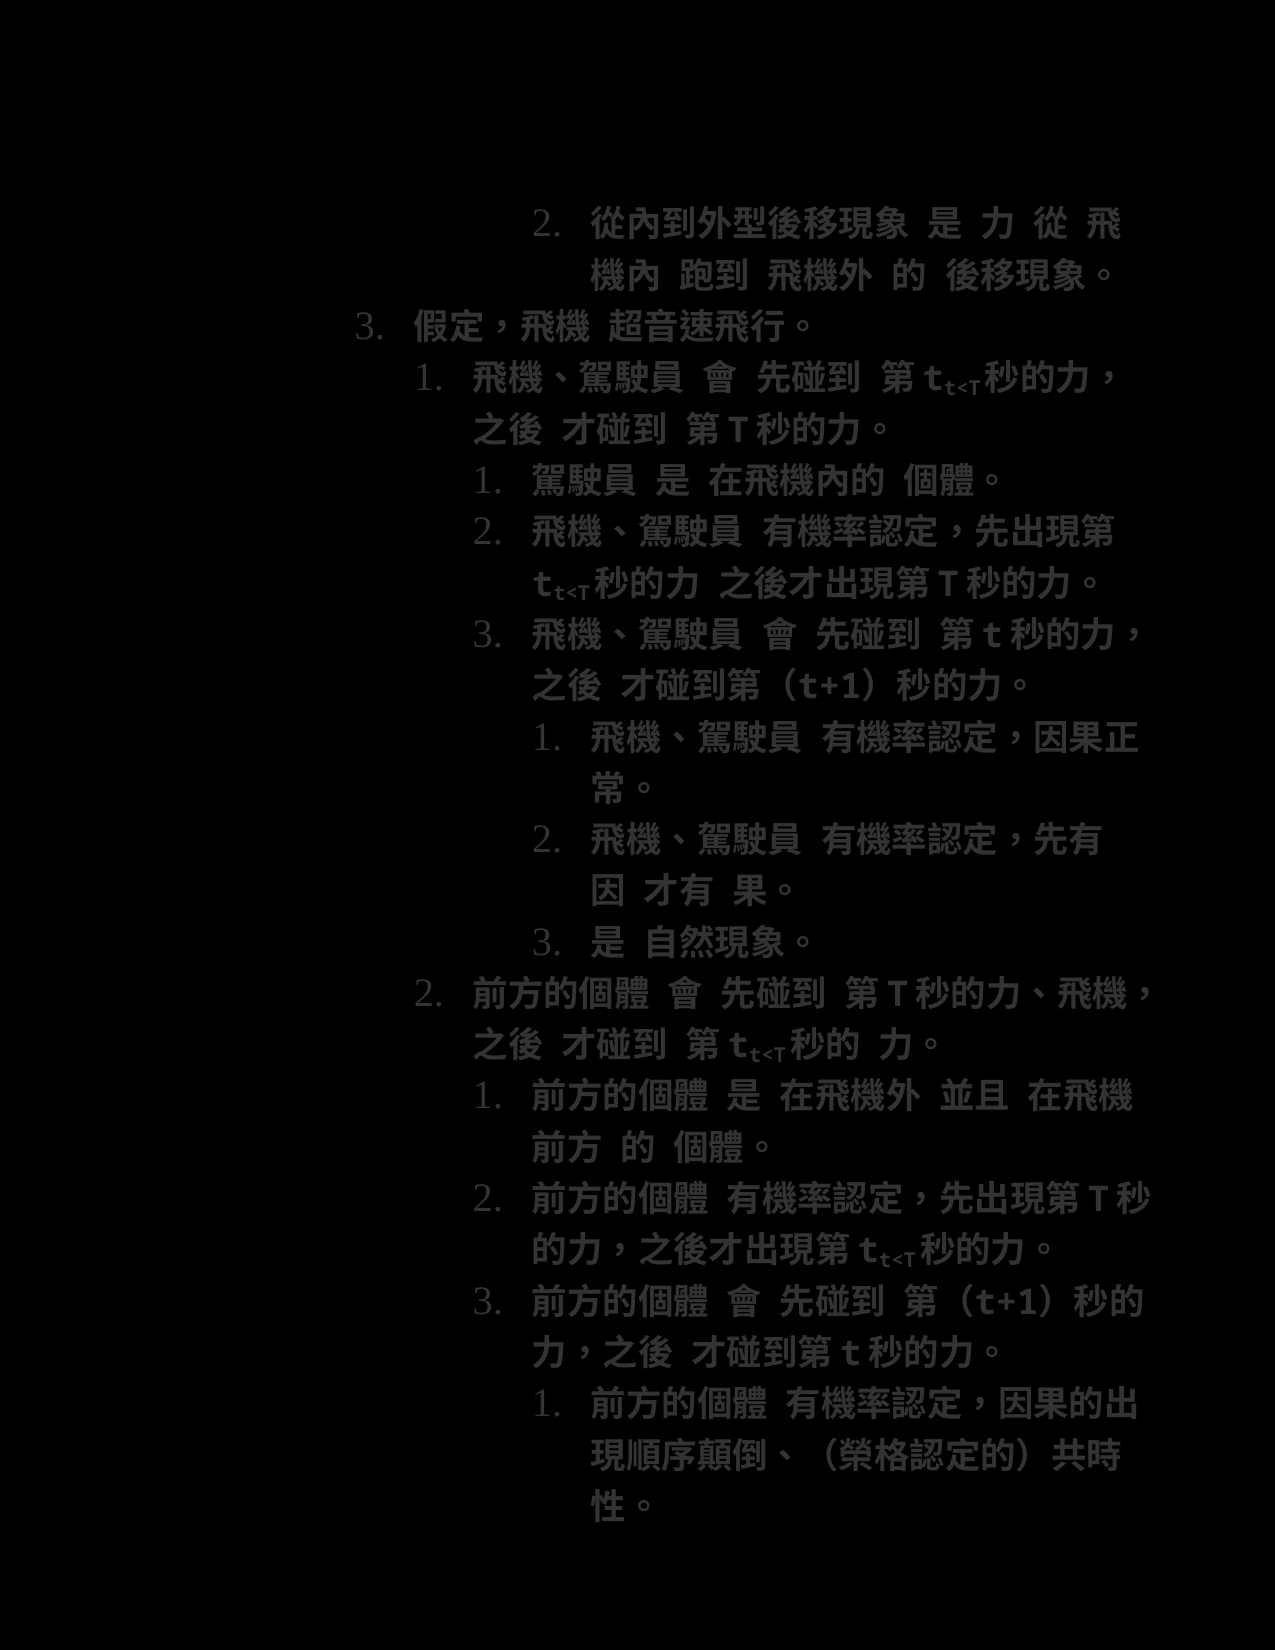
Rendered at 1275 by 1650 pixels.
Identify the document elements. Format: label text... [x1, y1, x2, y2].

list 飛機、駕駛員 有機率認定，先有 因 才有 果。 [532, 811, 1157, 914]
list 從內到外型後移現象 是 力 從 飛機內 跑到 飛機外 的 後移現象。 [532, 196, 1157, 298]
list 飛機、駕駛員 會 先碰到 第t秒的力，之後 才碰到第（t+1）秒的力。 [472, 606, 1157, 709]
list 前方的個體 有機率認定，先出現第T秒的力，之後才出現第tt<T秒的力。 [472, 1170, 1157, 1273]
list 前方的個體 有機率認定，因果的出現順序顛倒、（榮格認定的）共時性。 [532, 1376, 1157, 1529]
list 飛機、駕駛員 有機率認定，因果正常。 [532, 709, 1157, 811]
list 是 自然現象。 [532, 914, 1157, 965]
list 前方的個體 會 先碰到 第T秒的力、飛機，之後 才碰到 第tt<T秒的 力。 [413, 965, 1157, 1068]
list 飛機、駕駛員 有機率認定，先出現第tt<T秒的力 之後才出現第T秒的力。 [472, 503, 1157, 606]
list 假定，飛機 超音速飛行。 [354, 298, 1157, 349]
list 飛機、駕駛員 會 先碰到 第tt<T秒的力，之後 才碰到 第T秒的力。 [413, 349, 1157, 452]
list 駕駛員 是 在飛機內的 個體。 [472, 452, 1157, 503]
list 前方的個體 會 先碰到 第（t+1）秒的力，之後 才碰到第t秒的力。 [472, 1273, 1157, 1376]
list 前方的個體 是 在飛機外 並且 在飛機前方 的 個體。 [472, 1068, 1157, 1170]
